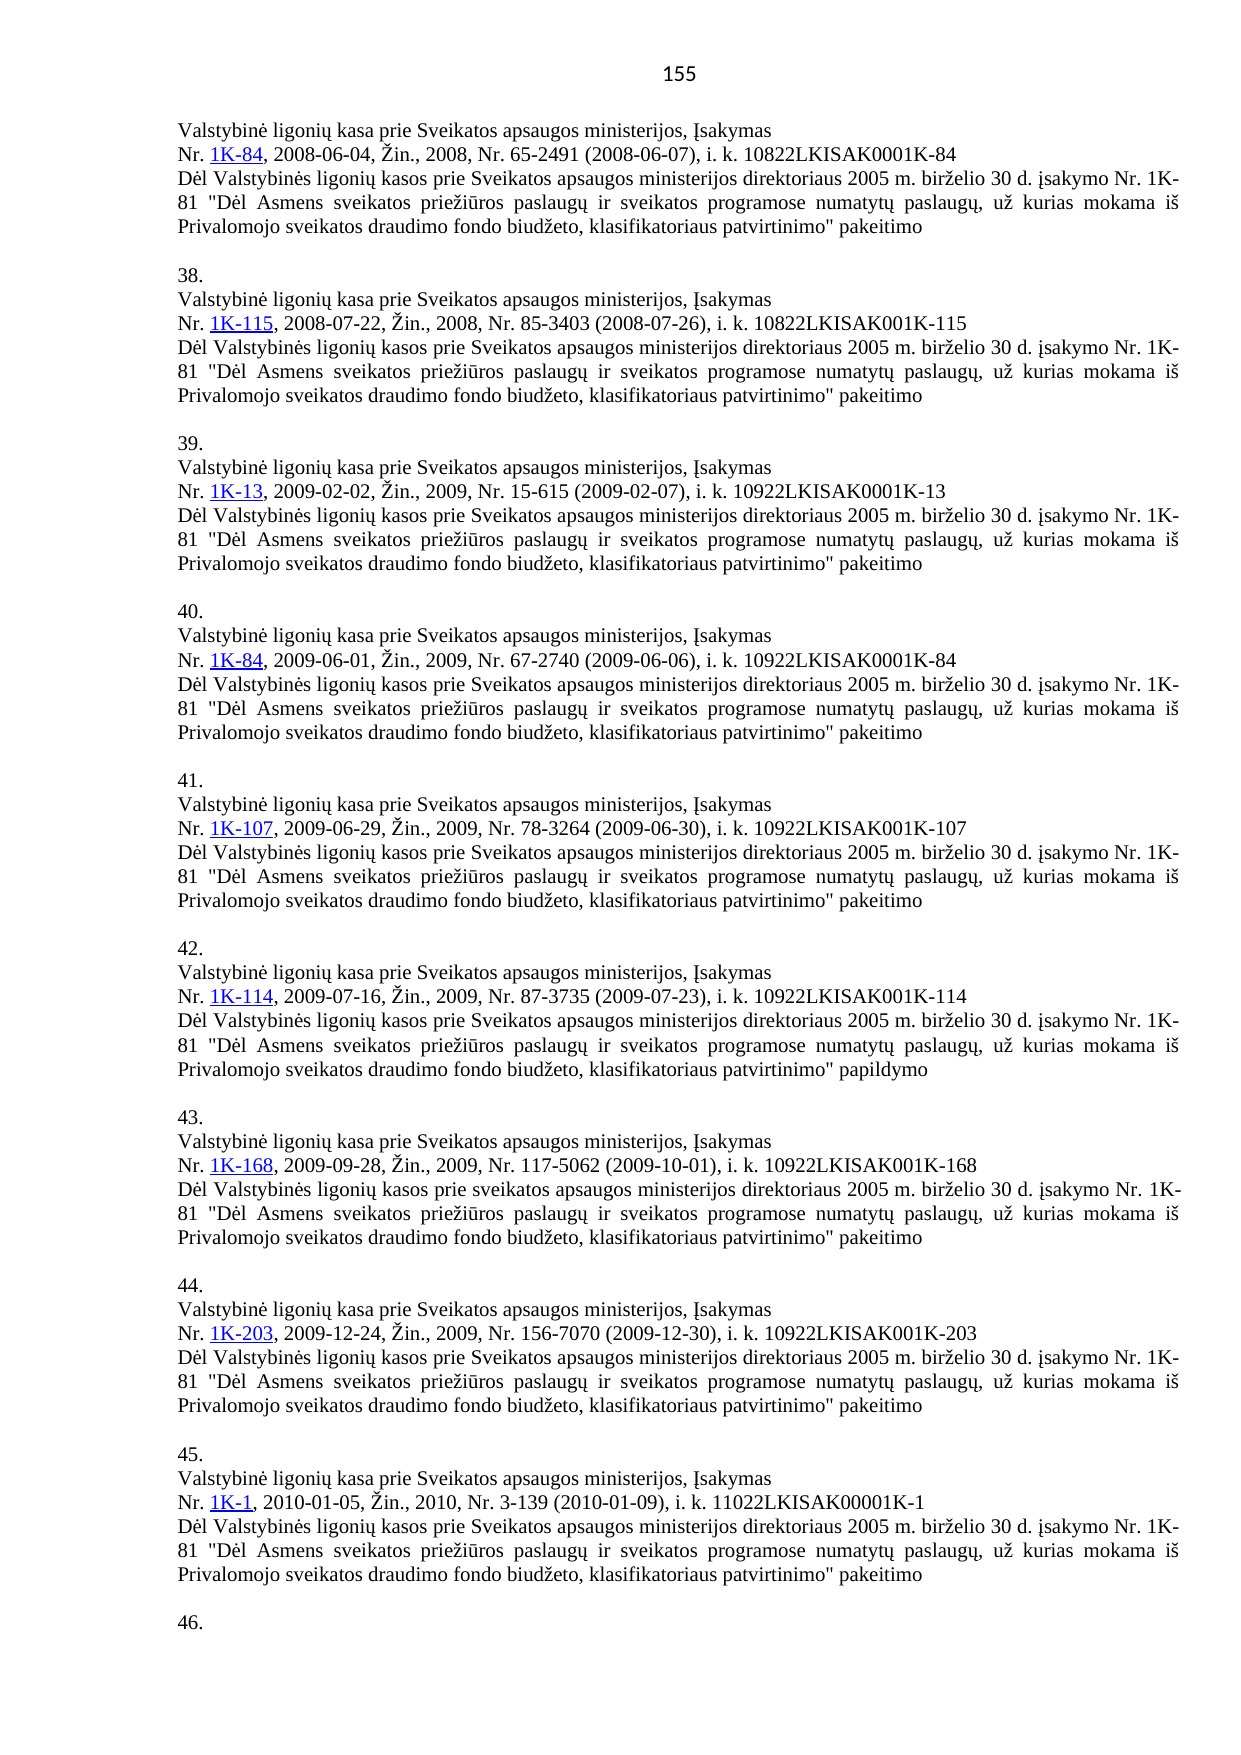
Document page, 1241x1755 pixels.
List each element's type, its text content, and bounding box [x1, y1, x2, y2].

text Dėl Valstybinės ligonių kasos prie Sveikatos apsaugos ministerijos direktoriaus 2005 m. birželio 30 d. įsakymo Nr. 1K-81 "Dėl Asmens sveikatos priežiūros paslaugų ir sveikatos programose numatytų paslaugų, už kurias mokama iš Privalomojo sveikatos draudimo fondo biudžeto, klasifikatoriaus patvirtinimo" pakeitimo [177, 1345, 1181, 1417]
text 41. [177, 768, 1181, 792]
text Nr. 1K-114, 2009-07-16, Žin., 2009, Nr. 87-3735 (2009-07-23), i. k. 10922LKISAK001K-114 [177, 984, 1181, 1008]
text 39. [177, 431, 1181, 455]
text Dėl Valstybinės ligonių kasos prie Sveikatos apsaugos ministerijos direktoriaus 2005 m. birželio 30 d. įsakymo Nr. 1K-81 "Dėl Asmens sveikatos priežiūros paslaugų ir sveikatos programose numatytų paslaugų, už kurias mokama iš Privalomojo sveikatos draudimo fondo biudžeto, klasifikatoriaus patvirtinimo" papildymo [177, 1008, 1181, 1081]
text Valstybinė ligonių kasa prie Sveikatos apsaugos ministerijos, Įsakymas [177, 1129, 1181, 1153]
text Valstybinė ligonių kasa prie Sveikatos apsaugos ministerijos, Įsakymas [177, 118, 1181, 142]
text Nr. 1K-84, 2008-06-04, Žin., 2008, Nr. 65-2491 (2008-06-07), i. k. 10822LKISAK0001K-84 [177, 142, 1181, 166]
text Valstybinė ligonių kasa prie Sveikatos apsaugos ministerijos, Įsakymas [177, 1297, 1181, 1321]
text Nr. 1K-168, 2009-09-28, Žin., 2009, Nr. 117-5062 (2009-10-01), i. k. 10922LKISAK001K-168 [177, 1153, 1181, 1177]
text Nr. 1K-1, 2010-01-05, Žin., 2010, Nr. 3-139 (2010-01-09), i. k. 11022LKISAK00001K-1 [177, 1490, 1181, 1514]
text Nr. 1K-107, 2009-06-29, Žin., 2009, Nr. 78-3264 (2009-06-30), i. k. 10922LKISAK001K-107 [177, 816, 1181, 840]
text Nr. 1K-115, 2008-07-22, Žin., 2008, Nr. 85-3403 (2008-07-26), i. k. 10822LKISAK001K-115 [177, 311, 1181, 335]
text Dėl Valstybinės ligonių kasos prie Sveikatos apsaugos ministerijos direktoriaus 2005 m. birželio 30 d. įsakymo Nr. 1K-81 "Dėl Asmens sveikatos priežiūros paslaugų ir sveikatos programose numatytų paslaugų, už kurias mokama iš Privalomojo sveikatos draudimo fondo biudžeto, klasifikatoriaus patvirtinimo" pakeitimo [177, 166, 1181, 238]
text Valstybinė ligonių kasa prie Sveikatos apsaugos ministerijos, Įsakymas [177, 960, 1181, 984]
text Nr. 1K-84, 2009-06-01, Žin., 2009, Nr. 67-2740 (2009-06-06), i. k. 10922LKISAK0001K-84 [177, 647, 1181, 672]
text Valstybinė ligonių kasa prie Sveikatos apsaugos ministerijos, Įsakymas [177, 455, 1181, 479]
text 45. [177, 1442, 1181, 1466]
text 43. [177, 1105, 1181, 1129]
text Dėl Valstybinės ligonių kasos prie Sveikatos apsaugos ministerijos direktoriaus 2005 m. birželio 30 d. įsakymo Nr. 1K-81 "Dėl Asmens sveikatos priežiūros paslaugų ir sveikatos programose numatytų paslaugų, už kurias mokama iš Privalomojo sveikatos draudimo fondo biudžeto, klasifikatoriaus patvirtinimo" pakeitimo [177, 672, 1181, 744]
text 46. [177, 1610, 1181, 1634]
text Valstybinė ligonių kasa prie Sveikatos apsaugos ministerijos, Įsakymas [177, 623, 1181, 647]
text Dėl Valstybinės ligonių kasos prie Sveikatos apsaugos ministerijos direktoriaus 2005 m. birželio 30 d. įsakymo Nr. 1K-81 "Dėl Asmens sveikatos priežiūros paslaugų ir sveikatos programose numatytų paslaugų, už kurias mokama iš Privalomojo sveikatos draudimo fondo biudžeto, klasifikatoriaus patvirtinimo" pakeitimo [177, 503, 1181, 575]
text Dėl Valstybinės ligonių kasos prie Sveikatos apsaugos ministerijos direktoriaus 2005 m. birželio 30 d. įsakymo Nr. 1K-81 "Dėl Asmens sveikatos priežiūros paslaugų ir sveikatos programose numatytų paslaugų, už kurias mokama iš Privalomojo sveikatos draudimo fondo biudžeto, klasifikatoriaus patvirtinimo" pakeitimo [177, 335, 1181, 407]
text Valstybinė ligonių kasa prie Sveikatos apsaugos ministerijos, Įsakymas [177, 1466, 1181, 1490]
text 40. [177, 599, 1181, 623]
text 44. [177, 1273, 1181, 1297]
text Valstybinė ligonių kasa prie Sveikatos apsaugos ministerijos, Įsakymas [177, 792, 1181, 816]
text 38. [177, 262, 1181, 287]
text Dėl Valstybinės ligonių kasos prie Sveikatos apsaugos ministerijos direktoriaus 2005 m. birželio 30 d. įsakymo Nr. 1K-81 "Dėl Asmens sveikatos priežiūros paslaugų ir sveikatos programose numatytų paslaugų, už kurias mokama iš Privalomojo sveikatos draudimo fondo biudžeto, klasifikatoriaus patvirtinimo" pakeitimo [177, 1514, 1181, 1586]
text Valstybinė ligonių kasa prie Sveikatos apsaugos ministerijos, Įsakymas [177, 287, 1181, 311]
text Nr. 1K-203, 2009-12-24, Žin., 2009, Nr. 156-7070 (2009-12-30), i. k. 10922LKISAK001K-203 [177, 1321, 1181, 1345]
text Dėl Valstybinės ligonių kasos prie sveikatos apsaugos ministerijos direktoriaus 2005 m. birželio 30 d. įsakymo Nr. 1K-81 "Dėl Asmens sveikatos priežiūros paslaugų ir sveikatos programose numatytų paslaugų, už kurias mokama iš Privalomojo sveikatos draudimo fondo biudžeto, klasifikatoriaus patvirtinimo" pakeitimo [177, 1177, 1181, 1249]
text Nr. 1K-13, 2009-02-02, Žin., 2009, Nr. 15-615 (2009-02-07), i. k. 10922LKISAK0001K-13 [177, 479, 1181, 503]
text 42. [177, 936, 1181, 960]
text Dėl Valstybinės ligonių kasos prie Sveikatos apsaugos ministerijos direktoriaus 2005 m. birželio 30 d. įsakymo Nr. 1K-81 "Dėl Asmens sveikatos priežiūros paslaugų ir sveikatos programose numatytų paslaugų, už kurias mokama iš Privalomojo sveikatos draudimo fondo biudžeto, klasifikatoriaus patvirtinimo" pakeitimo [177, 840, 1181, 912]
